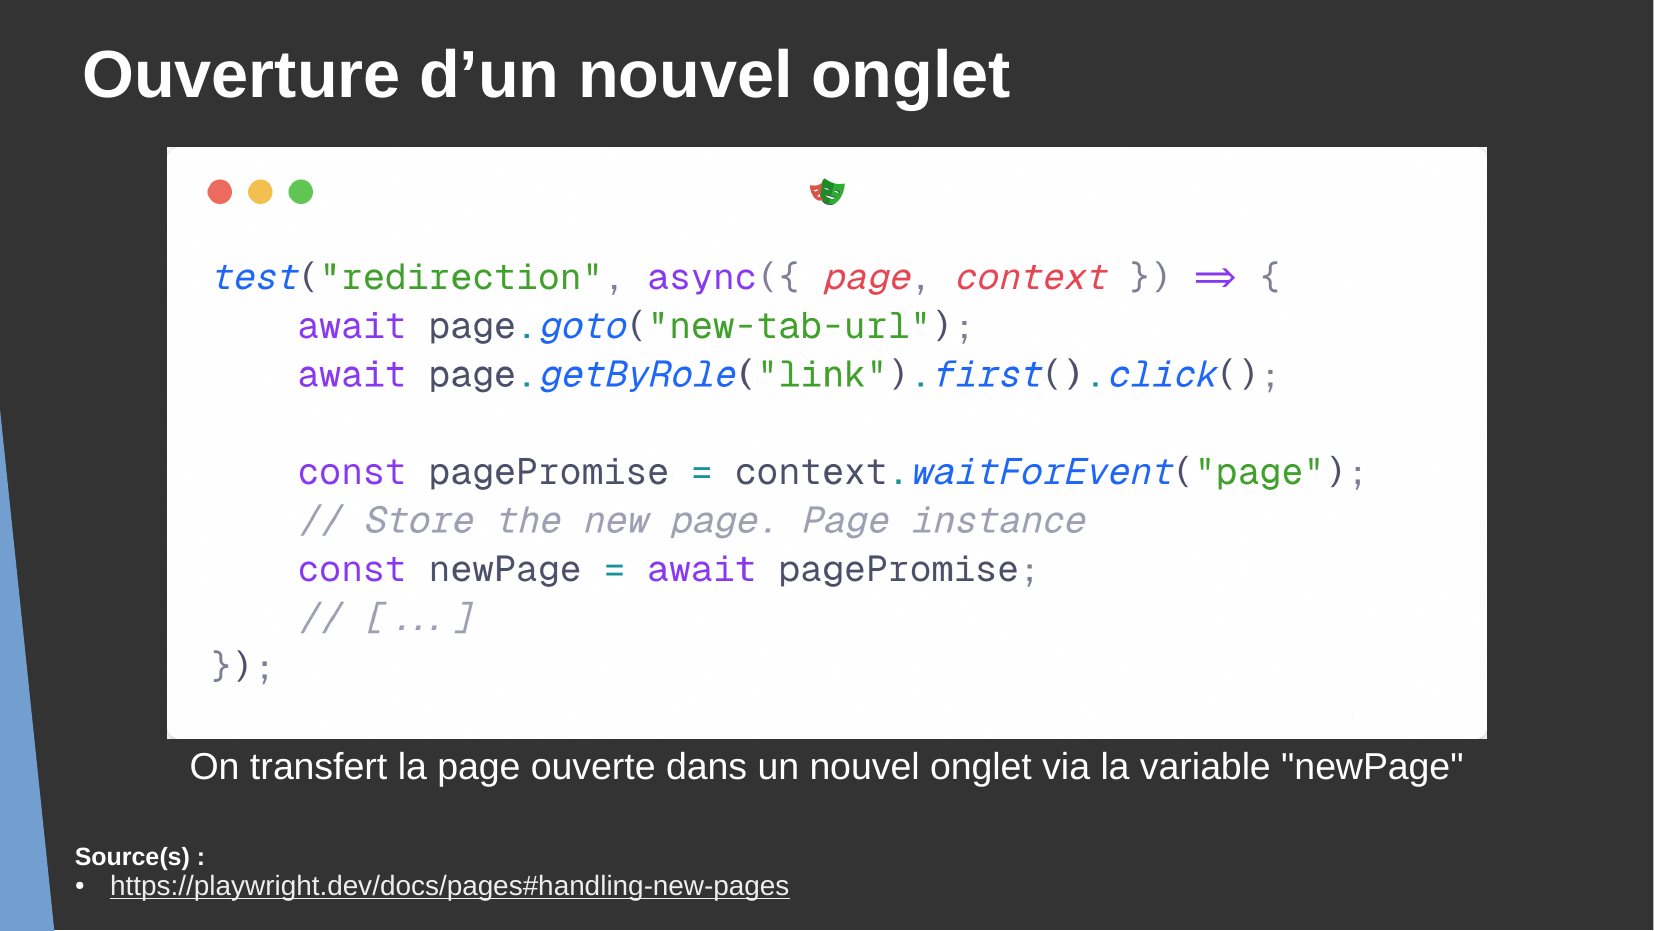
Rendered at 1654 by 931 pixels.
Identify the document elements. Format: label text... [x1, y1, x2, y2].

title Ouverture d’un nouvel onglet [82, 37, 1123, 112]
text_box Source(s) : https://playwright.dev/docs/pages#handling-new-pages [60, 803, 1546, 910]
text_box On transfert la page ouverte dans un nouvel onglet via la variable "newPage" [94, 738, 1560, 815]
text_box [0, 409, 55, 931]
picture [167, 147, 1487, 739]
